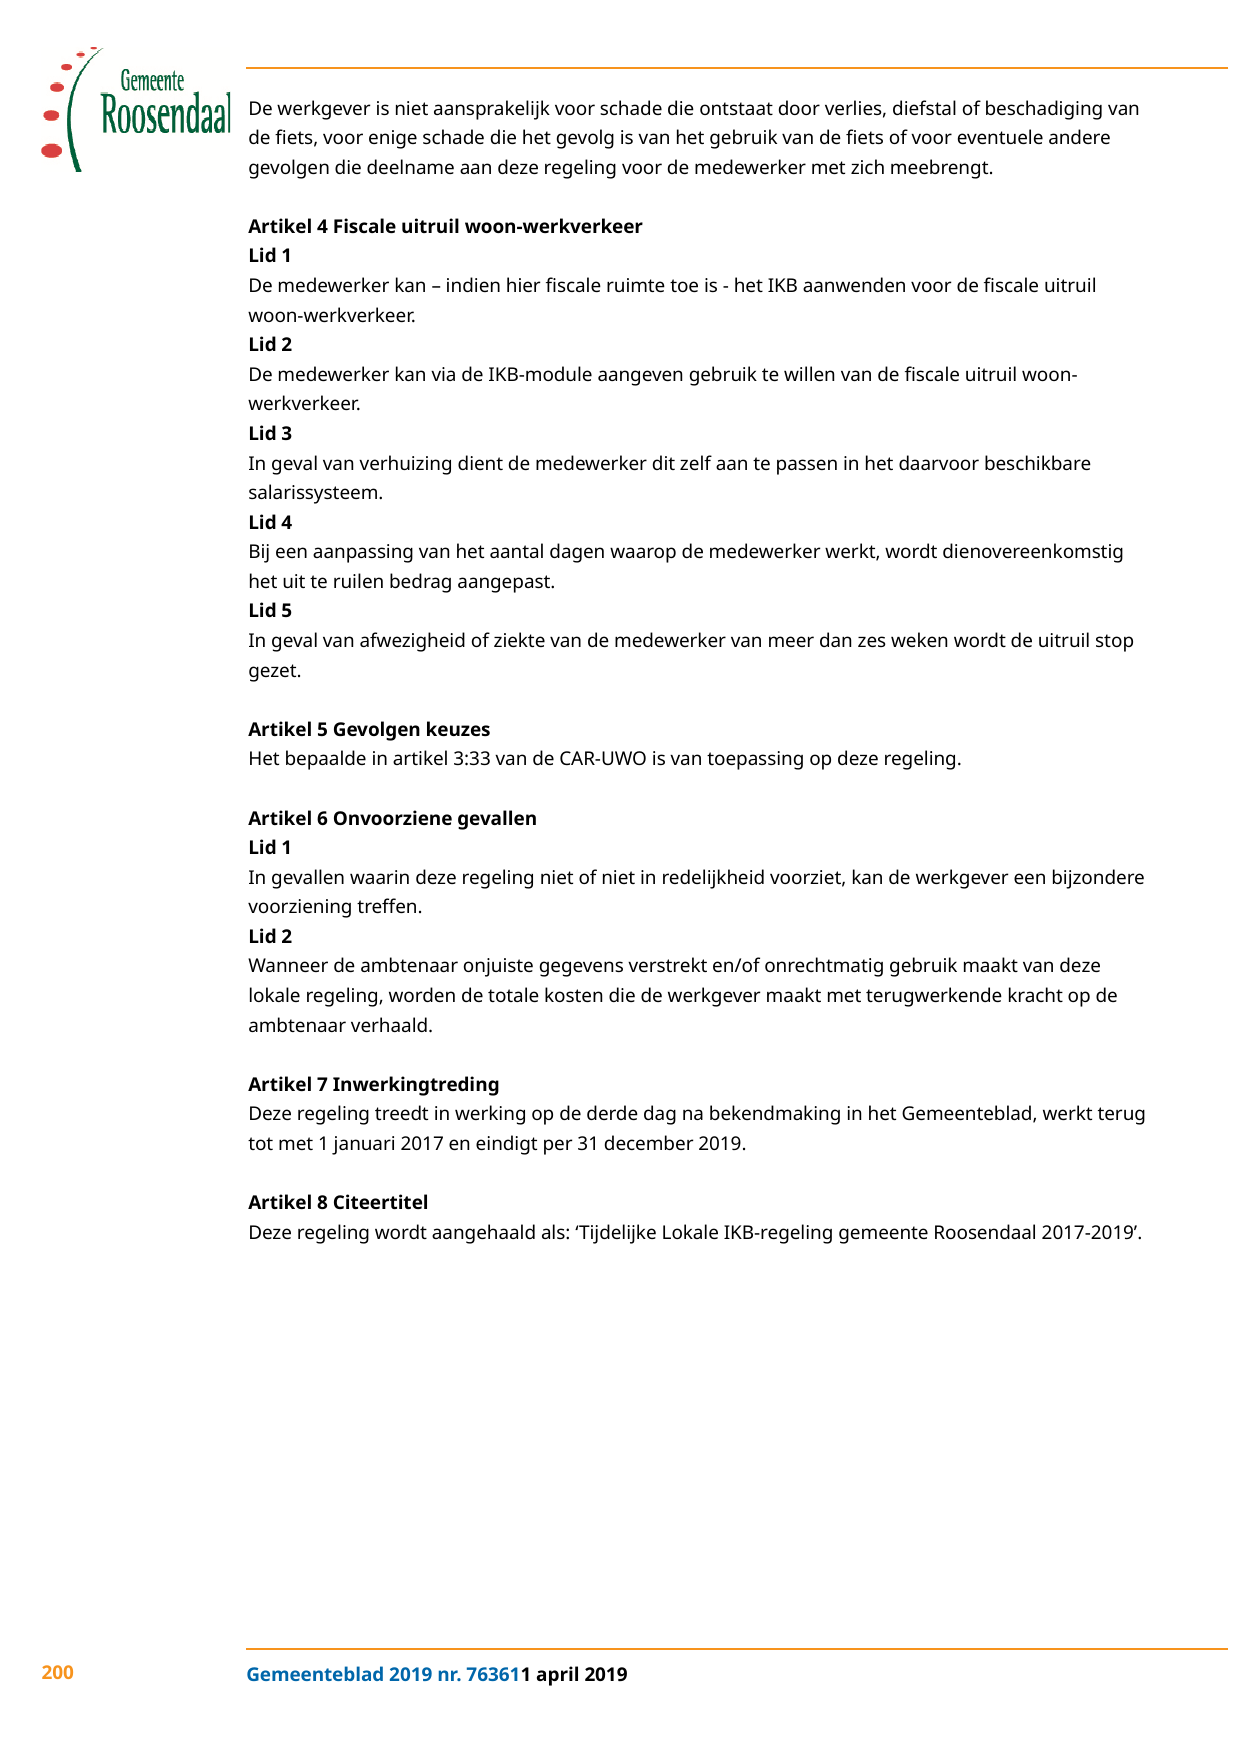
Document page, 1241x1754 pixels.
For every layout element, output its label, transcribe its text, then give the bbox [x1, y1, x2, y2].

text Deze regeling treedt in werking op de derde dag na bekendmaking in het Gemeenteblad, werkt terug tot met 1 januari 2017 en eindigt per 31 december 2019. [248, 1101, 1152, 1156]
text Lid 2 [248, 923, 1152, 949]
text Lid 4 [248, 509, 1152, 535]
text Deze regeling wordt aangehaald als: ‘Tijdelijke Lokale IKB-regeling gemeente Roosendaal 2017-2019’. [248, 1219, 1152, 1245]
text Artikel 8 Citeertitel [248, 1189, 1152, 1215]
text De werkgever is niet aansprakelijk voor schade die ontstaat door verlies, diefstal of beschadiging van de fiets, voor enige schade die het gevolg is van het gebruik van de fiets of voor eventuele andere gevolgen die deelname aan deze regeling voor de medewerker met zich meebrengt. [248, 95, 1152, 180]
text Wanneer de ambtenaar onjuiste gegevens verstrekt en/of onrechtmatig gebruik maakt van deze lokale regeling, worden de totale kosten die de werkgever maakt met terugwerkende kracht op de ambtenaar verhaald. [248, 953, 1152, 1038]
text De medewerker kan via de IKB-module aangeven gebruik te willen van de fiscale uitruil woon-werkverkeer. [248, 361, 1152, 416]
picture [41, 47, 231, 172]
text Het bepaalde in artikel 3:33 van de CAR-UWO is van toepassing op deze regeling. [248, 746, 1152, 771]
text Bij een aanpassing van het aantal dagen waarop de medewerker werkt, wordt dienovereenkomstig het uit te ruilen bedrag aangepast. [248, 538, 1152, 594]
text In geval van verhuizing dient de medewerker dit zelf aan te passen in het daarvoor beschikbare salarissysteem. [248, 450, 1152, 505]
text Lid 2 [248, 331, 1152, 357]
text Artikel 4 Fiscale uitruil woon-werkverkeer [248, 213, 1152, 239]
text Lid 3 [248, 420, 1152, 446]
text Artikel 5 Gevolgen keuzes [248, 716, 1152, 742]
text Lid 1 [248, 243, 1152, 268]
text Lid 5 [248, 598, 1152, 623]
text Lid 1 [248, 834, 1152, 860]
text In geval van afwezigheid of ziekte van de medewerker van meer dan zes weken wordt de uitruil stop gezet. [248, 627, 1152, 683]
text Artikel 7 Inwerkingtreding [248, 1071, 1152, 1097]
text In gevallen waarin deze regeling niet of niet in redelijkheid voorziet, kan de werkgever een bijzondere voorziening treffen. [248, 864, 1152, 919]
text Artikel 6 Onvoorziene gevallen [248, 805, 1152, 831]
text De medewerker kan – indien hier fiscale ruimte toe is - het IKB aanwenden voor de fiscale uitruil woon-werkverkeer. [248, 272, 1152, 328]
